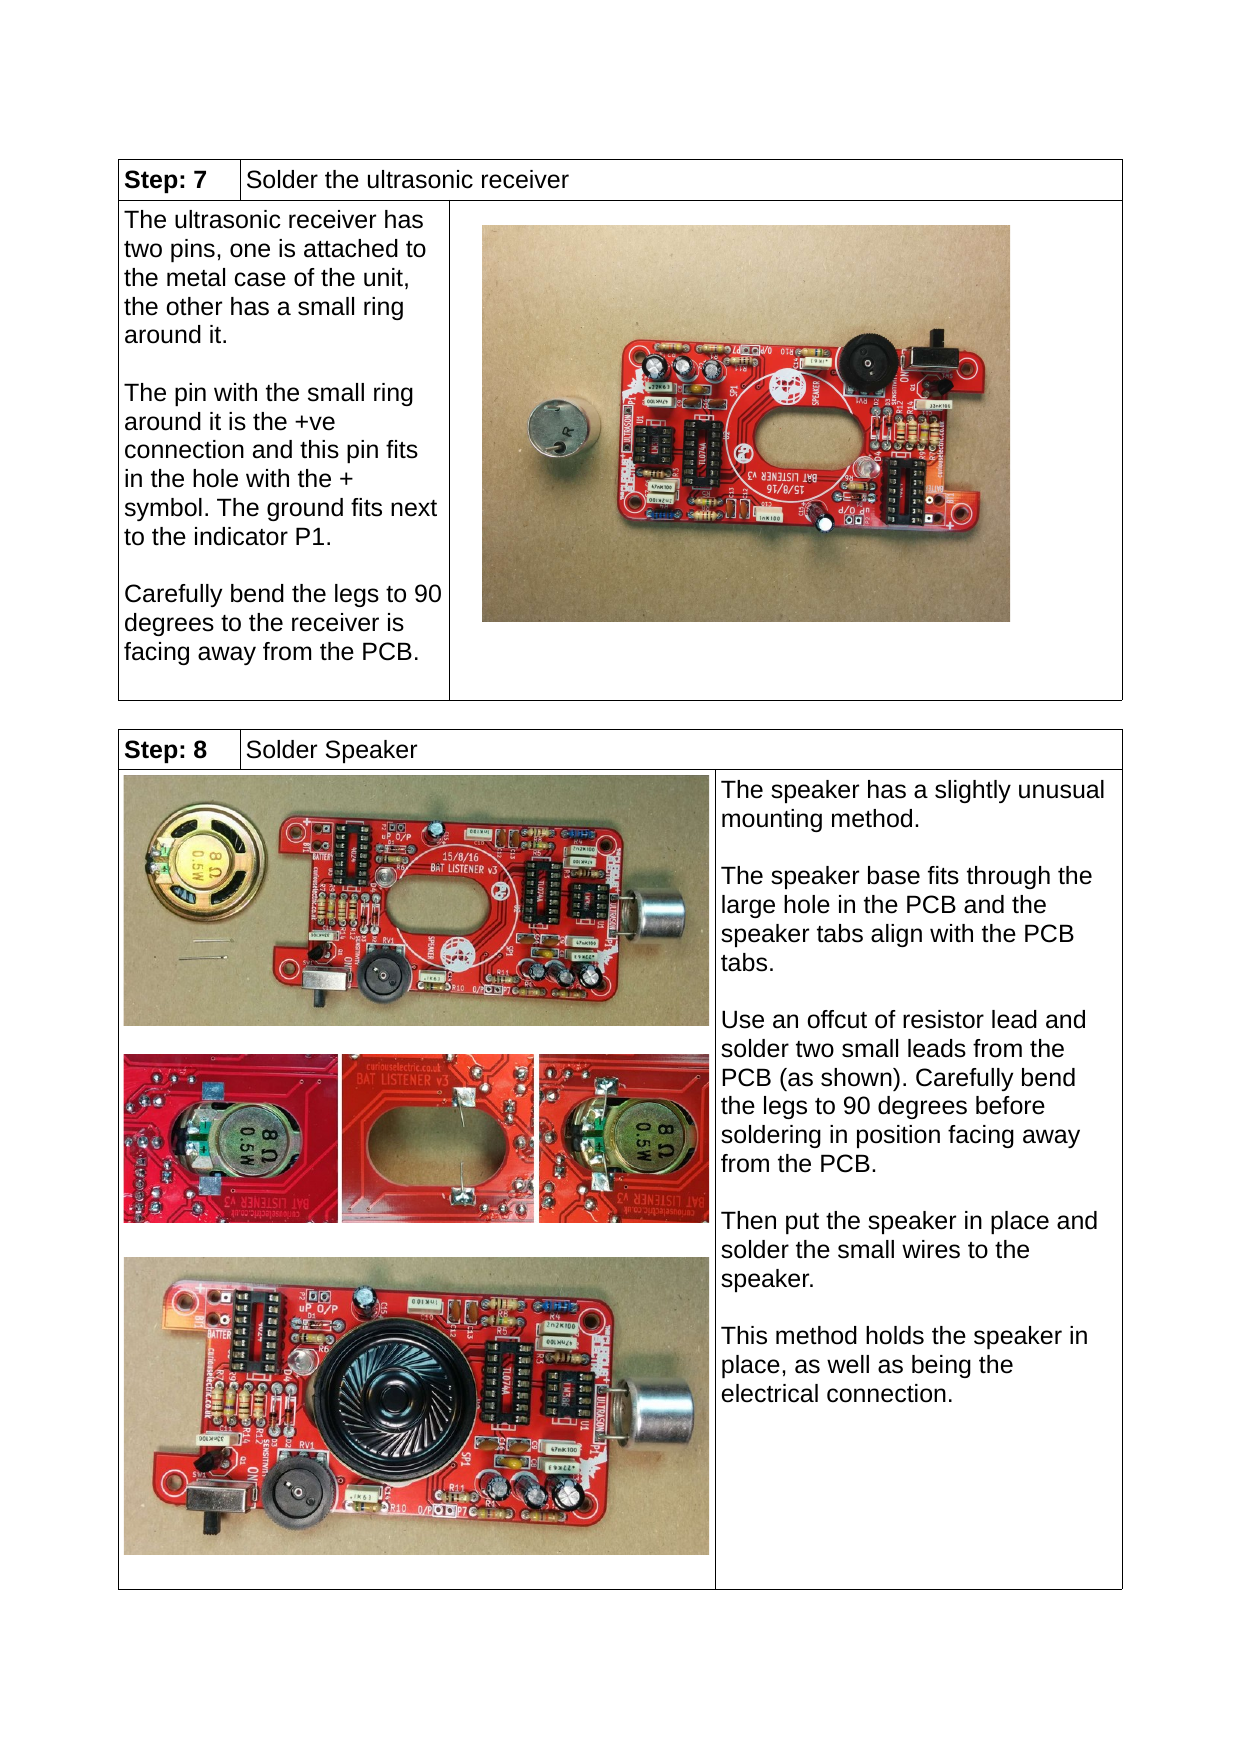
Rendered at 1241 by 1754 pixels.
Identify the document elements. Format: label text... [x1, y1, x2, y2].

table_header Solder the ultrasonic receiver [241, 160, 1122, 200]
picture [123, 775, 710, 1026]
table_header Solder Speaker [241, 730, 1122, 769]
table_header Step: 8 [119, 730, 240, 769]
table_cell [450, 201, 1122, 700]
table_cell [119, 1258, 715, 1589]
table_cell The ultrasonic receiver has two pins, one is attached to the metal case of the unit, the other has a small ring around it. The pin with the small ring around it is the +ve connection and this pin fits in the hole with the + symbol. The ground fits next to the indicator P1. Carefully bend the legs to 90 degrees to the receiver is facing away from the PCB. [119, 201, 449, 700]
table_cell The speaker has a slightly unusual mounting method. The speaker base fits through the large hole in the PCB and the speaker tabs align with the PCB tabs. Use an offcut of resistor lead and solder two small leads from the PCB (as shown). Carefully bend the legs to 90 degrees before soldering in position facing away from the PCB. Then put the speaker in place and solder the small wires to the speaker. This method holds the speaker in place, as well as being the electrical connection. [716, 770, 1122, 1589]
picture [123, 1257, 710, 1555]
picture [482, 225, 1011, 622]
table_cell [119, 770, 715, 1257]
table_header Step: 7 [119, 160, 240, 200]
picture [123, 1054, 710, 1223]
